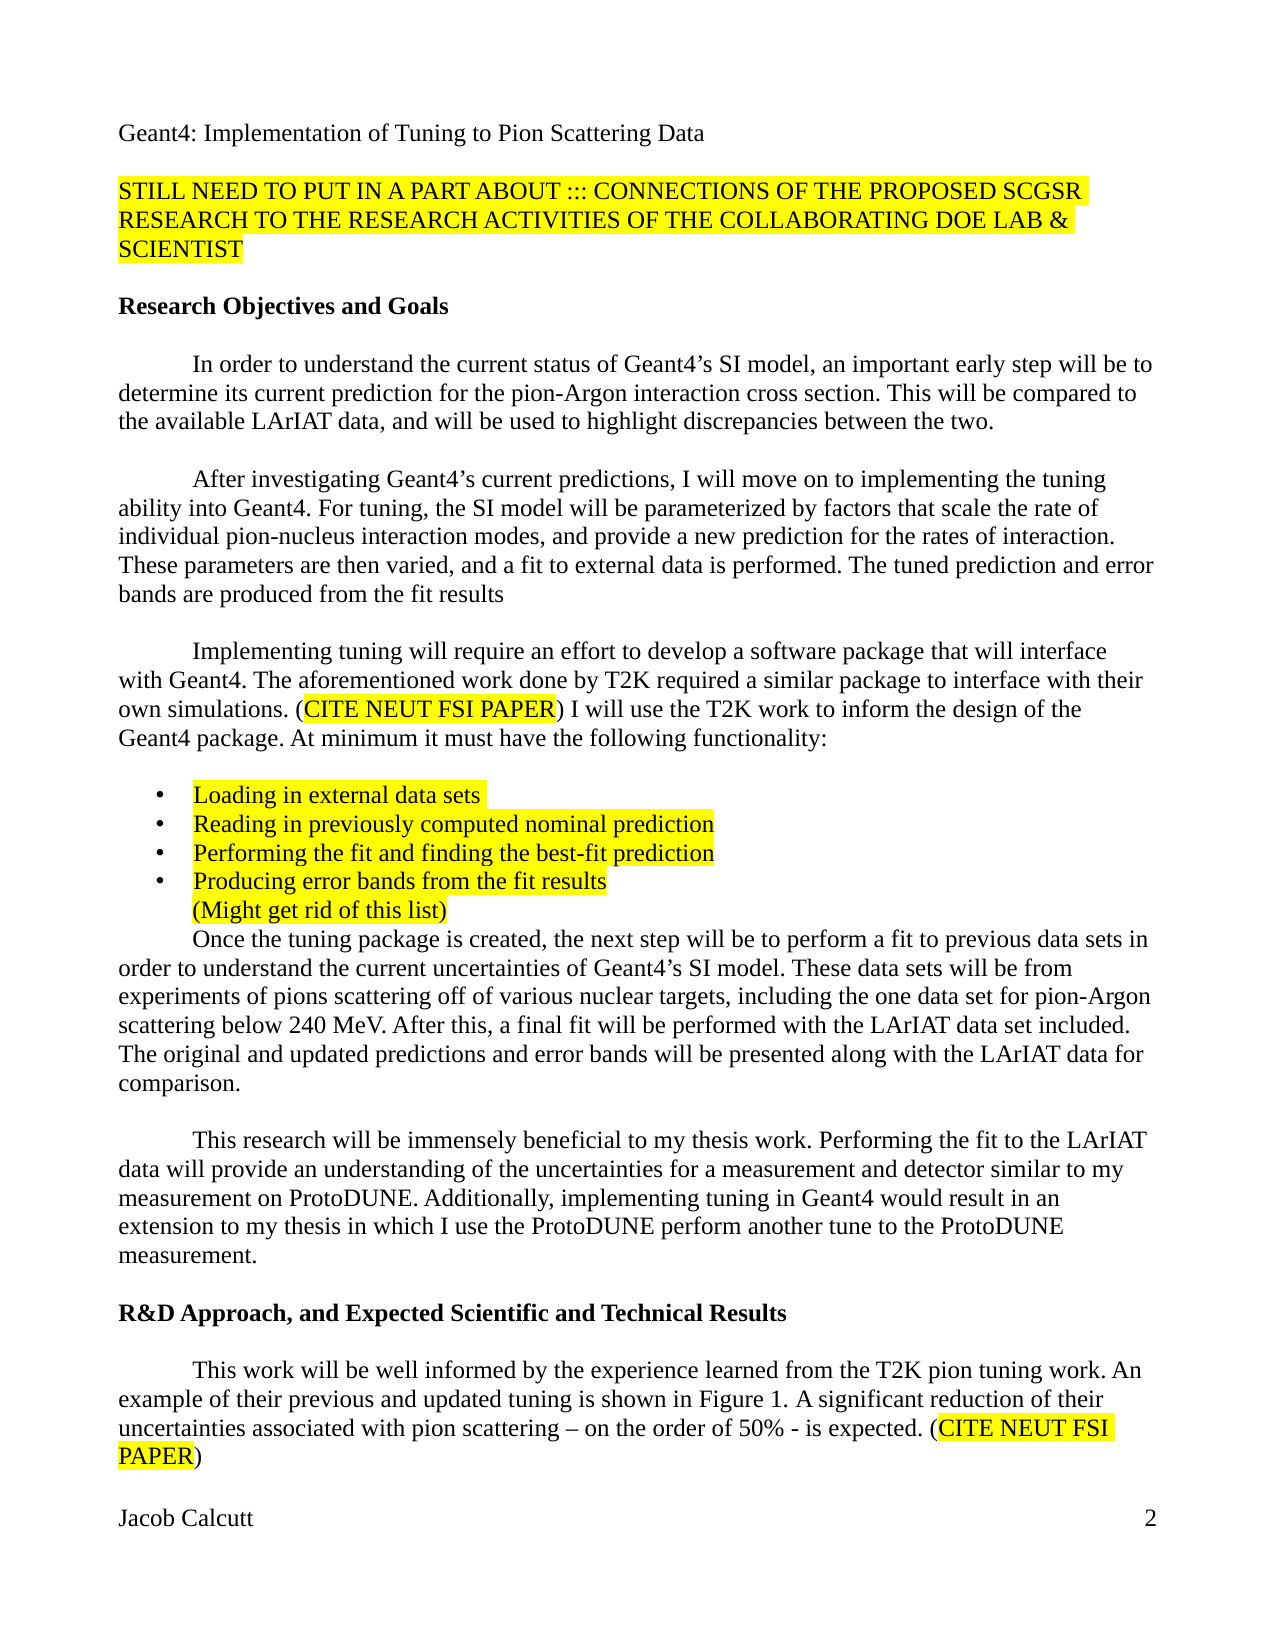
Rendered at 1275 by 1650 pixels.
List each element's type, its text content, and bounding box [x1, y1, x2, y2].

text Once the tuning package is created, the next step will be to perform a fit to previous data sets in order to understand the current uncertainties of Geant4’s SI model. These data sets will be from experiments of pions scattering off of various nuclear targets, including the one data set for pion-Argon scattering below 240 MeV. After this, a final fit will be performed with the LArIAT data set included. The original and updated predictions and error bands will be presented along with the LArIAT data for comparison. [118, 924, 1157, 1096]
list Producing error bands from the fit results [156, 866, 1157, 895]
text This work will be well informed by the experience learned from the T2K pion tuning work. An example of their previous and updated tuning is shown in Figure 1. A significant reduction of their uncertainties associated with pion scattering – on the order of 50% - is expected. (CITE NEUT FSI PAPER) [118, 1355, 1157, 1470]
text (Might get rid of this list) [118, 895, 1157, 924]
text In order to understand the current status of Geant4’s SI model, an important early step will be to determine its current prediction for the pion-Argon interaction cross section. This will be compared to the available LArIAT data, and will be used to highlight discrepancies between the two. [118, 349, 1157, 435]
list Loading in external data sets [156, 780, 1157, 809]
text Implementing tuning will require an effort to develop a software package that will interface with Geant4. The aforementioned work done by T2K required a similar package to interface with their own simulations. (CITE NEUT FSI PAPER) I will use the T2K work to inform the design of the Geant4 package. At minimum it must have the following functionality: [118, 636, 1157, 751]
text This research will be immensely beneficial to my thesis work. Performing the fit to the LArIAT data will provide an understanding of the uncertainties for a measurement and detector similar to my measurement on ProtoDUNE. Additionally, implementing tuning in Geant4 would result in an extension to my thesis in which I use the ProtoDUNE perform another tune to the ProtoDUNE measurement. [118, 1125, 1157, 1269]
list Performing the fit and finding the best-fit prediction [156, 838, 1157, 866]
text Research Objectives and Goals [118, 291, 1157, 320]
text R&D Approach, and Expected Scientific and Technical Results [118, 1298, 1157, 1326]
list Reading in previously computed nominal prediction [156, 809, 1157, 838]
text After investigating Geant4’s current predictions, I will move on to implementing the tuning ability into Geant4. For tuning, the SI model will be parameterized by factors that scale the rate of individual pion-nucleus interaction modes, and provide a new prediction for the rates of interaction. These parameters are then varied, and a fit to external data is performed. The tuned prediction and error bands are produced from the fit results [118, 464, 1157, 608]
text STILL NEED TO PUT IN A PART ABOUT ::: CONNECTIONS OF THE PROPOSED SCGSR RESEARCH TO THE RESEARCH ACTIVITIES OF THE COLLABORATING DOE LAB & SCIENTIST [118, 176, 1157, 263]
